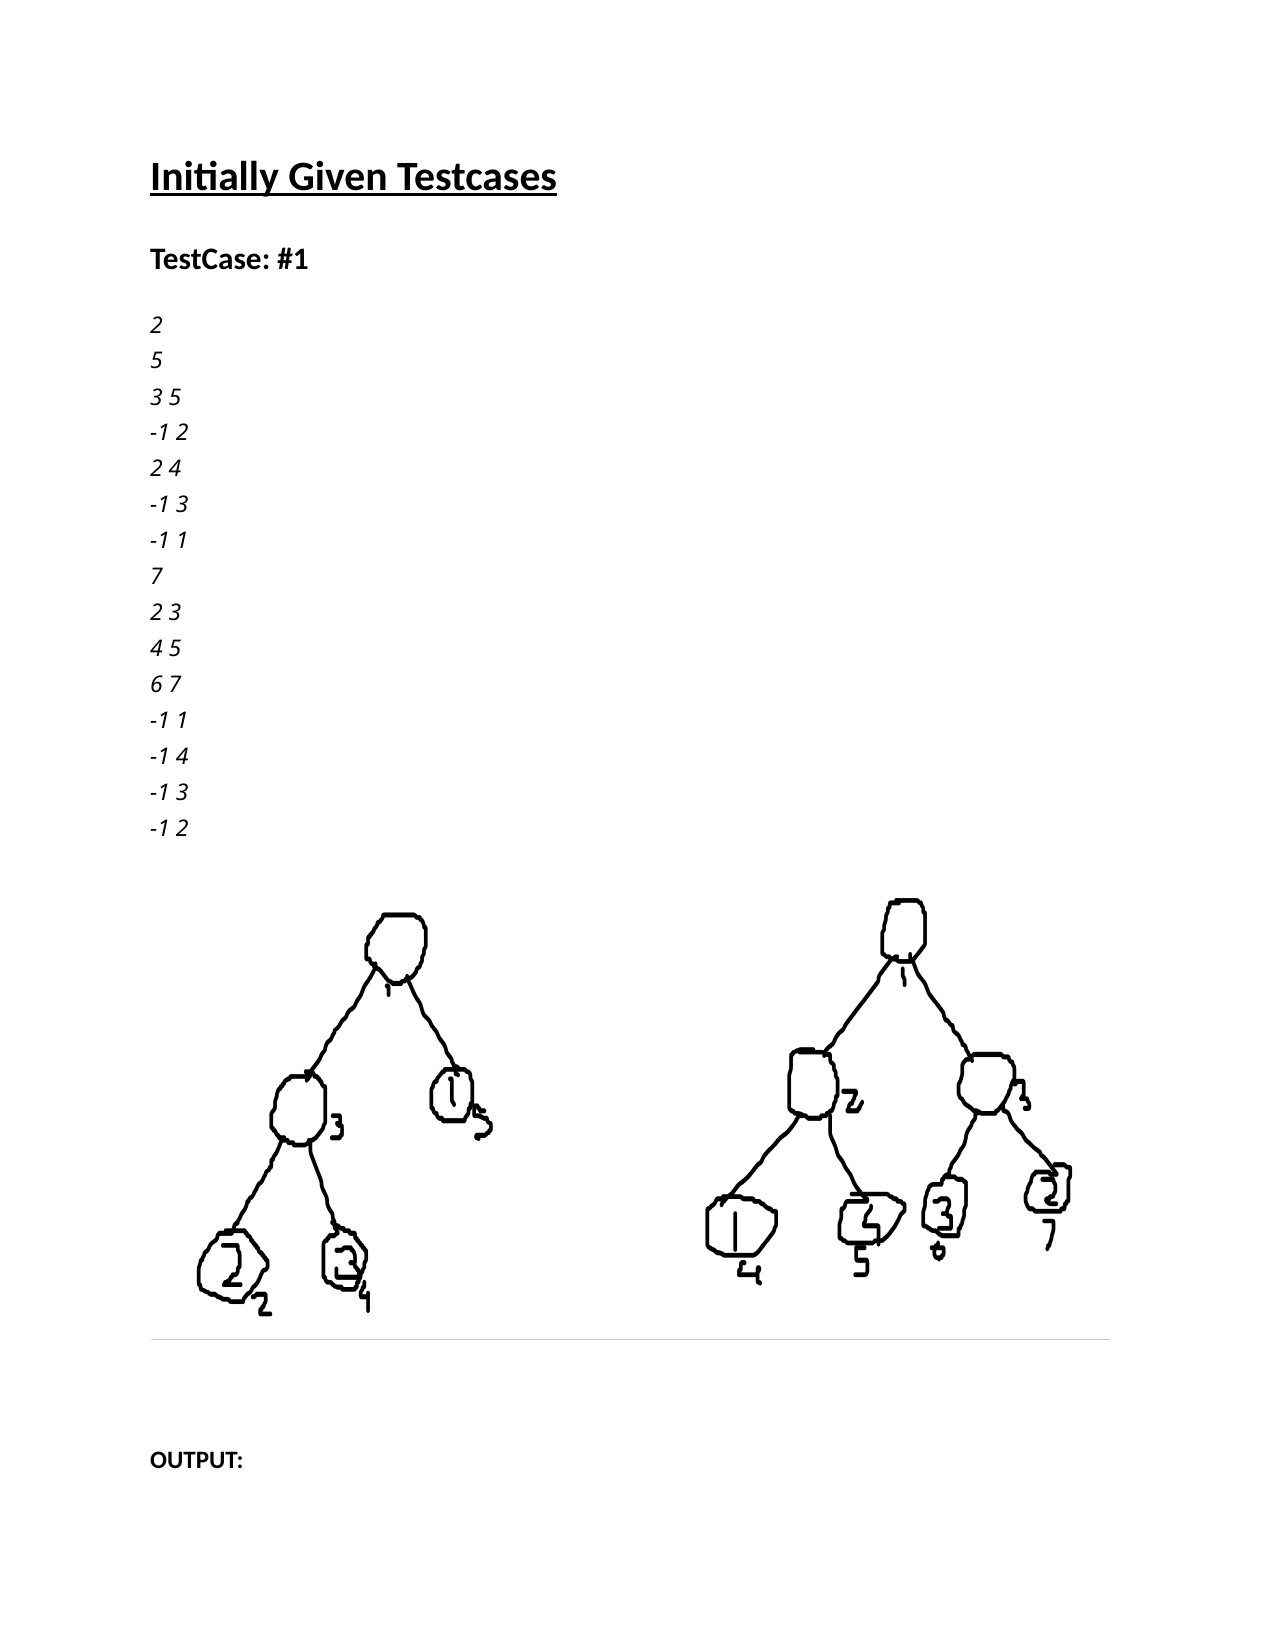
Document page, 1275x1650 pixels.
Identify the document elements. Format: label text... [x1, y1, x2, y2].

text 4 5 [150, 632, 1125, 663]
text 7 [150, 560, 1125, 591]
text 3 5 [150, 380, 1125, 412]
text -1 1 [150, 524, 1125, 555]
text -1 3 [150, 488, 1125, 519]
text -1 2 [150, 416, 1125, 448]
text Initially Given Testcases [150, 150, 1125, 201]
text -1 1 [150, 704, 1125, 735]
text 2 4 [150, 452, 1125, 483]
text TestCase: #1 [150, 229, 1125, 280]
text -1 4 [150, 740, 1125, 771]
text 2 [150, 308, 1125, 340]
picture [150, 883, 1110, 1340]
text 2 3 [150, 596, 1125, 627]
text 5 [150, 344, 1125, 376]
text 6 7 [150, 668, 1125, 699]
text OUTPUT: [150, 1444, 1125, 1474]
text -1 2 [150, 812, 1125, 843]
text -1 3 [150, 776, 1125, 807]
